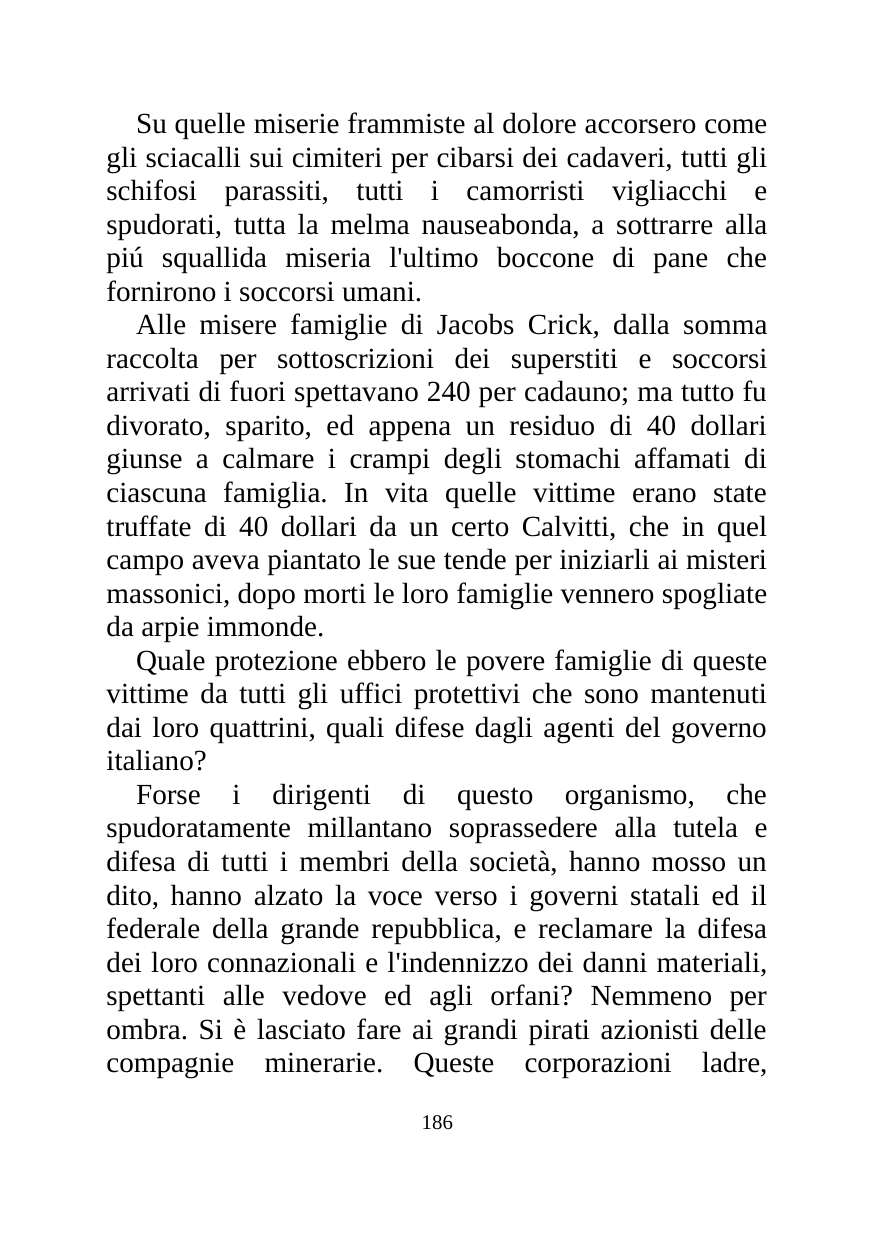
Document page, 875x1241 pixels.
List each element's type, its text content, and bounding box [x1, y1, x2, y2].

text Forse i dirigenti di questo organismo, che spudoratamente millantano soprassedere alla tutela e difesa di tutti i membri della società, hanno mosso un dito, hanno alzato la voce verso i governi statali ed il federale della grande repubblica, e reclamare la difesa dei loro connazionali e l'indennizzo dei danni materiali, spettanti alle vedove ed agli orfani? Nemmeno per ombra. Si è lasciato fare ai grandi pirati azionisti delle compagnie minerarie. Queste corporazioni ladre, [106, 777, 768, 1079]
text Quale protezione ebbero le povere famiglie di queste vittime da tutti gli uffici protettivi che sono mantenuti dai loro quattrini, quali difese dagli agenti del governo italiano? [106, 643, 768, 777]
text Alle misere famiglie di Jacobs Crick, dalla somma raccolta per sottoscrizioni dei superstiti e soccorsi arrivati di fuori spettavano 240 per cadauno; ma tutto fu divorato, sparito, ed appena un residuo di 40 dollari giunse a calmare i crampi degli stomachi affamati di ciascuna famiglia. In vita quelle vittime erano state truffate di 40 dollari da un certo Calvitti, che in quel campo aveva piantato le sue tende per iniziarli ai misteri massonici, dopo morti le loro famiglie vennero spogliate da arpie immonde. [106, 307, 768, 643]
text Su quelle miserie frammiste al dolore accorsero come gli sciacalli sui cimiteri per cibarsi dei cadaveri, tutti gli schifosi parassiti, tutti i camorristi vigliacchi e spudorati, tutta la melma nauseabonda, a sottrarre alla piú squallida miseria l'ultimo boccone di pane che fornirono i soccorsi umani. [106, 106, 768, 307]
